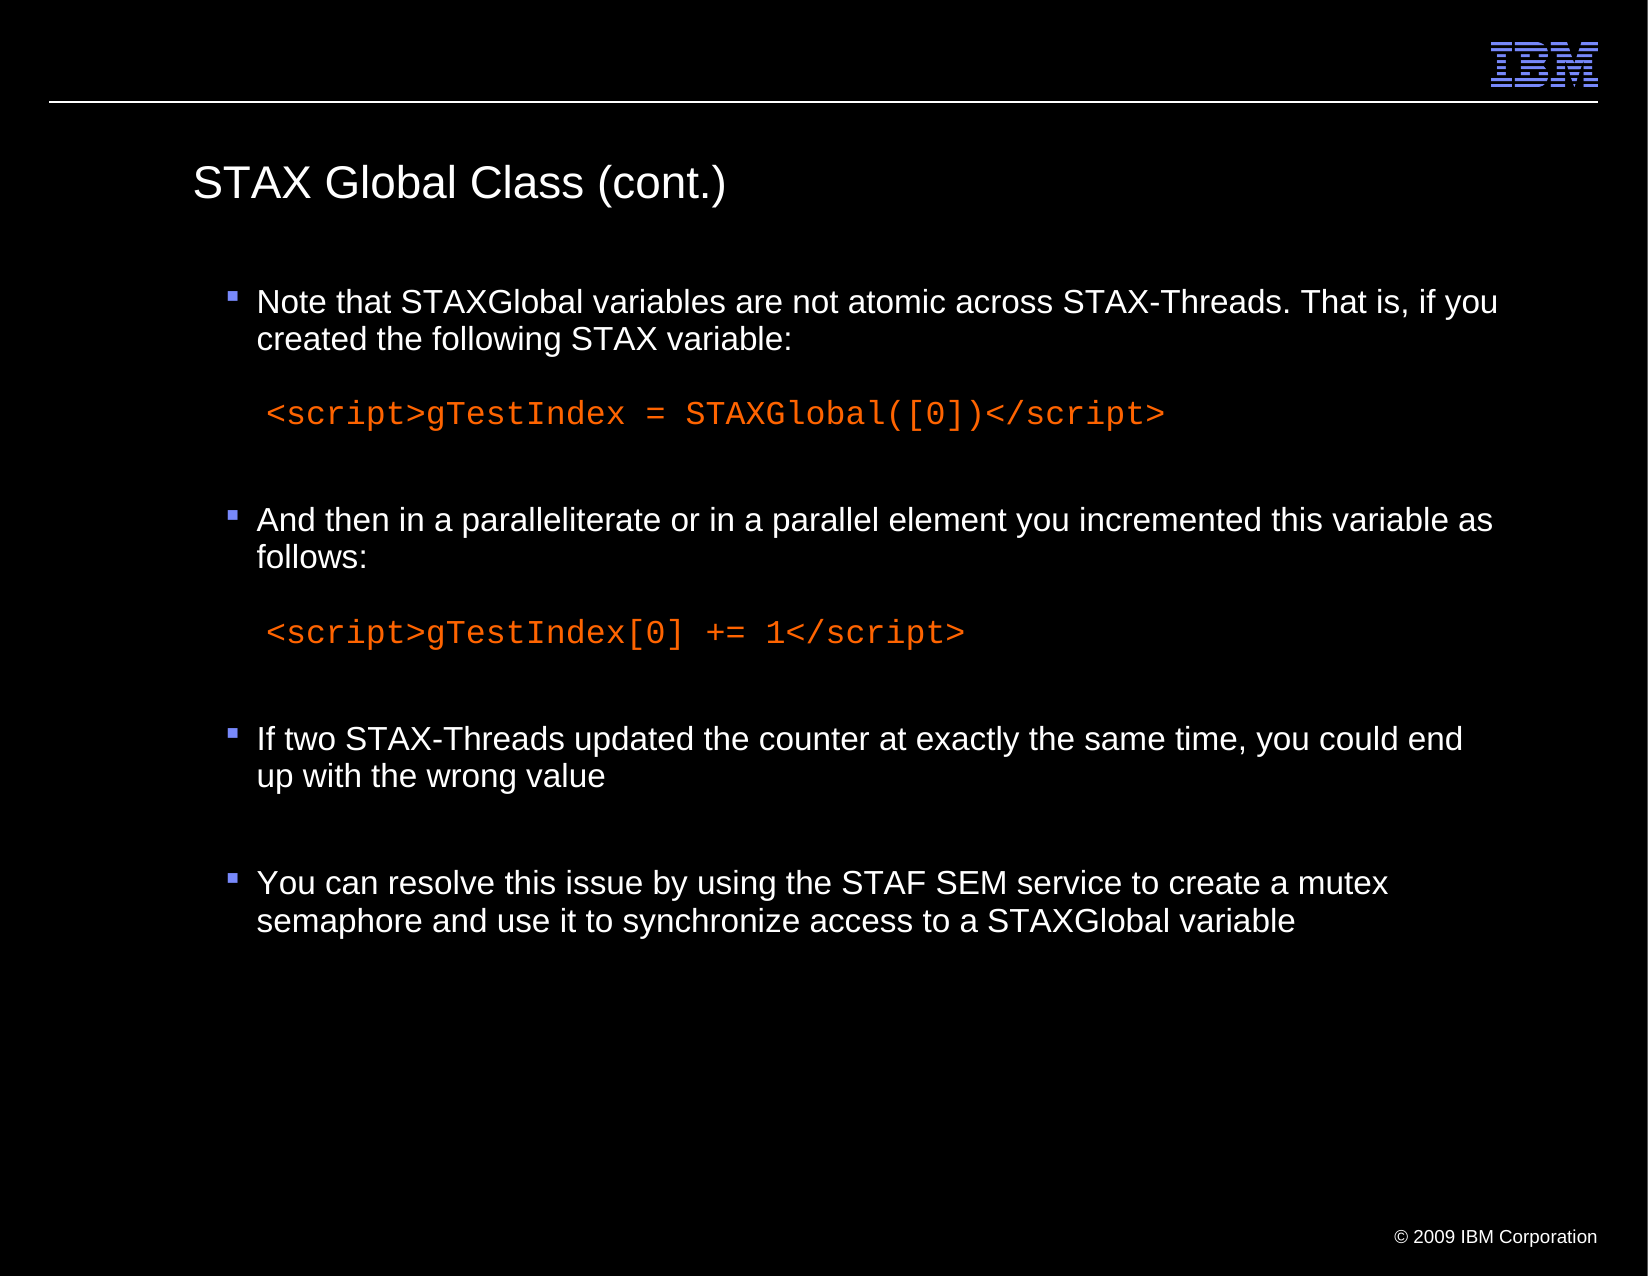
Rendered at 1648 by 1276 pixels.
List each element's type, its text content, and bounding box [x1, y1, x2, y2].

text_box STAX Global Class (cont.) [175, 150, 1648, 243]
picture [1491, 42, 1598, 87]
list Note that STAXGlobal variables are not atomic across STAX-Threads. That is, if you created the following STAX variable: <script>gTestIndex = STAXGlobal([0])</script> And then in a paralleliterate or in a parallel element you incremented this variable as follows: <script>gTestIndex[0] += 1</script> If two STAX-Threads updated the counter at exactly the same time, you could end up with the wrong value You can resolve this issue by using the STAF SEM service to create a mutex semaphore and use it to synchronize access to a STAXGlobal variable [208, 275, 1524, 1126]
